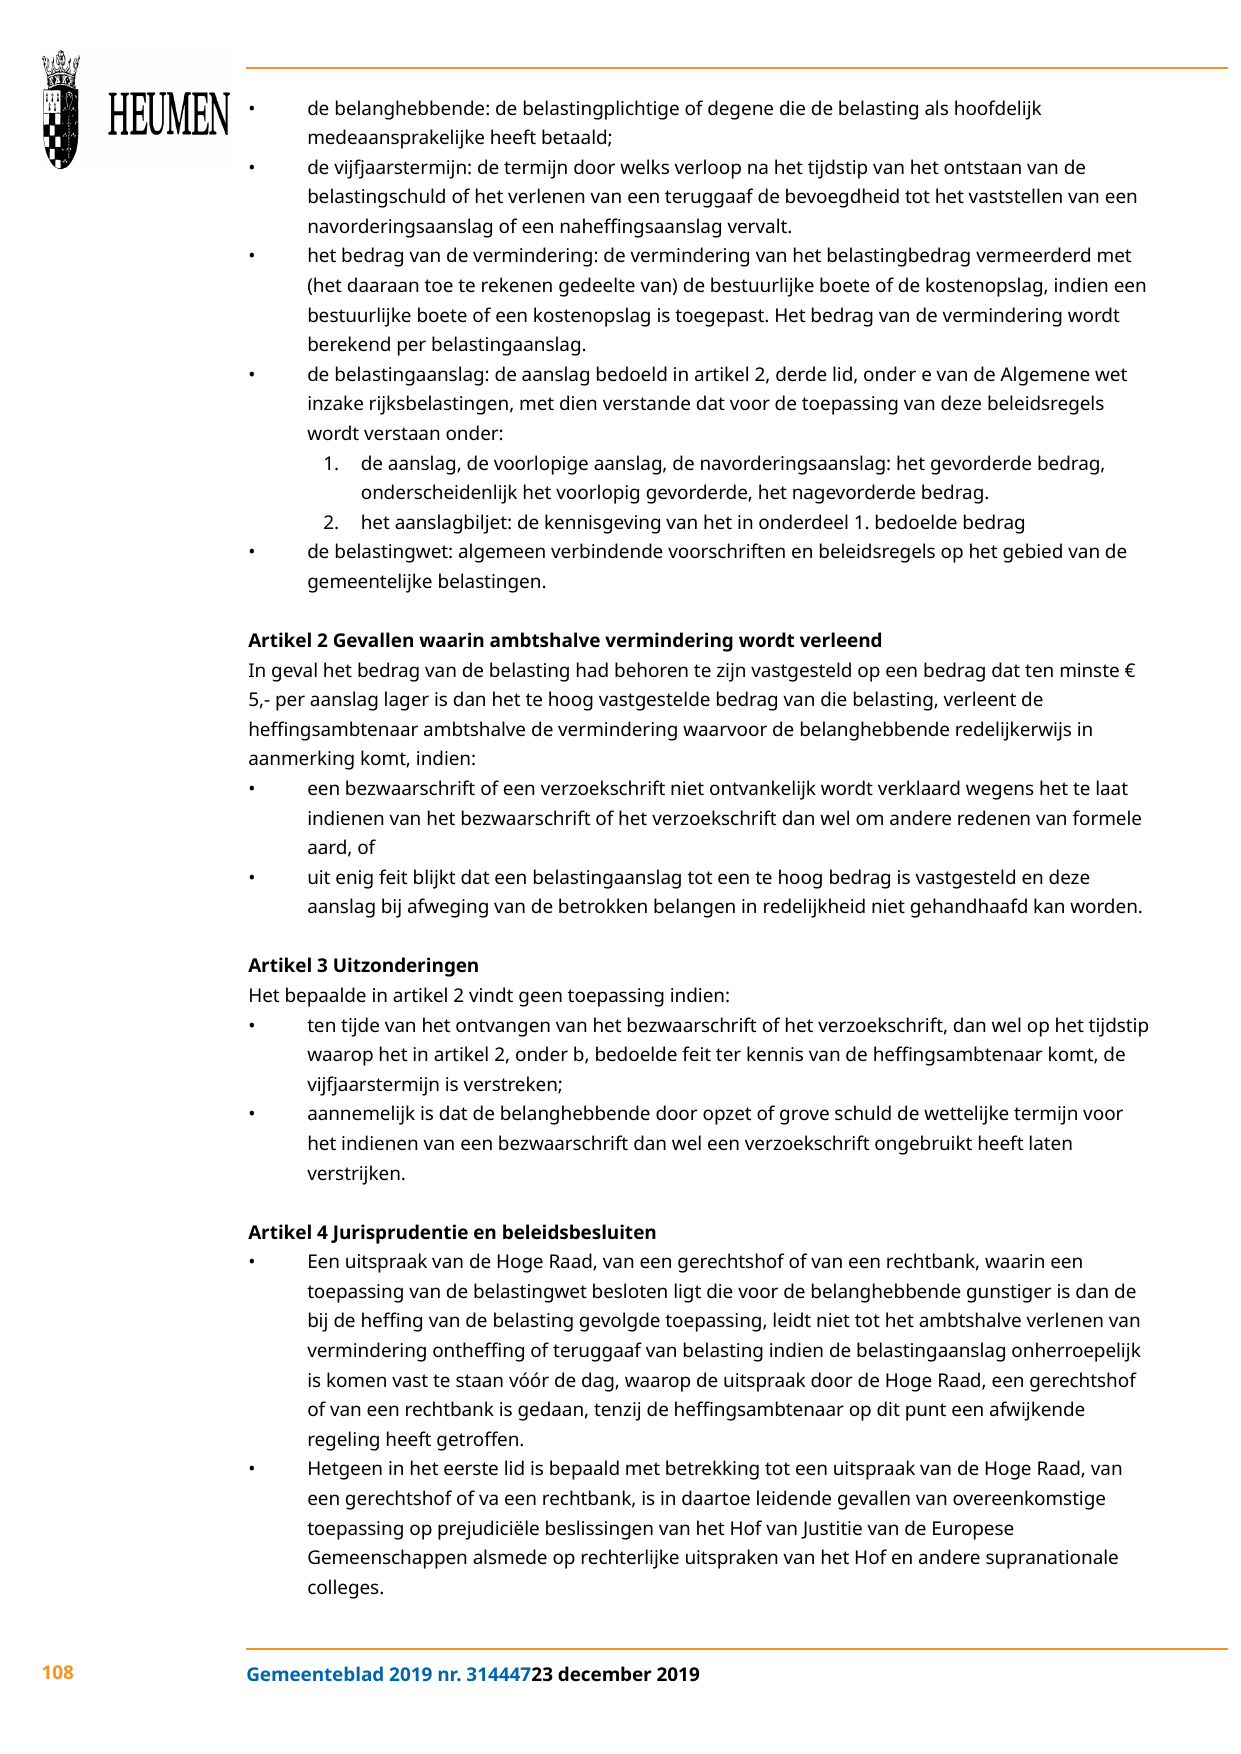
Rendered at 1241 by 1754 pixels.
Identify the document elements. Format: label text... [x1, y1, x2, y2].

list de aanslag, de voorlopige aanslag, de navorderingsaanslag: het gevorderde bedrag, onderscheidenlijk het voorlopig gevorderde, het nagevorderde bedrag. [323, 450, 1152, 505]
list de vijfjaarstermijn: de termijn door welks verloop na het tijdstip van het ontstaan van de belastingschuld of het verlenen van een teruggaaf de bevoegdheid tot het vaststellen van een navorderingsaanslag of een naheffingsaanslag vervalt. [248, 154, 1152, 239]
text Artikel 3 Uitzonderingen [248, 953, 1152, 978]
text Het bepaalde in artikel 2 vindt geen toepassing indien: [248, 982, 1152, 1008]
text In geval het bedrag van de belasting had behoren te zijn vastgesteld op een bedrag dat ten minste € 5,- per aanslag lager is dan het te hoog vastgestelde bedrag van die belasting, verleent de heffingsambtenaar ambtshalve de vermindering waarvoor de belanghebbende redelijkerwijs in aanmerking komt, indien: [248, 657, 1152, 771]
list de belastingwet: algemeen verbindende voorschriften en beleidsregels op het gebied van de gemeentelijke belastingen. [248, 538, 1152, 594]
list aannemelijk is dat de belanghebbende door opzet of grove schuld de wettelijke termijn voor het indienen van een bezwaarschrift dan wel een verzoekschrift ongebruikt heeft laten verstrijken. [248, 1101, 1152, 1186]
list Hetgeen in het eerste lid is bepaald met betrekking tot een uitspraak van de Hoge Raad, van een gerechtshof of va een rechtbank, is in daartoe leidende gevallen van overeenkomstige toepassing op prejudiciële beslissingen van het Hof van Justitie van de Europese Gemeenschappen alsmede op rechterlijke uitspraken van het Hof en andere supranationale colleges. [248, 1456, 1152, 1600]
text Artikel 2 Gevallen waarin ambtshalve vermindering wordt verleend [248, 627, 1152, 653]
list uit enig feit blijkt dat een belastingaanslag tot een te hoog bedrag is vastgesteld en deze aanslag bij afweging van de betrokken belangen in redelijkheid niet gehandhaafd kan worden. [248, 864, 1152, 919]
text Artikel 4 Jurisprudentie en beleidsbesluiten [248, 1219, 1152, 1245]
list de belanghebbende: de belastingplichtige of degene die de belasting als hoofdelijk medeaansprakelijke heeft betaald; [248, 95, 1152, 150]
list de belastingaanslag: de aanslag bedoeld in artikel 2, derde lid, onder e van de Algemene wet inzake rijksbelastingen, met dien verstande dat voor de toepassing van deze beleidsregels wordt verstaan onder: [248, 361, 1152, 446]
picture [41, 47, 231, 172]
list het bedrag van de vermindering: de vermindering van het belastingbedrag vermeerderd met (het daaraan toe te rekenen gedeelte van) de bestuurlijke boete of de kostenopslag, indien een bestuurlijke boete of een kostenopslag is toegepast. Het bedrag van de vermindering wordt berekend per belastingaanslag. [248, 243, 1152, 357]
list een bezwaarschrift of een verzoekschrift niet ontvankelijk wordt verklaard wegens het te laat indienen van het bezwaarschrift of het verzoekschrift dan wel om andere redenen van formele aard, of [248, 775, 1152, 860]
list Een uitspraak van de Hoge Raad, van een gerechtshof of van een rechtbank, waarin een toepassing van de belastingwet besloten ligt die voor de belanghebbende gunstiger is dan de bij de heffing van de belasting gevolgde toepassing, leidt niet tot het ambtshalve verlenen van vermindering ontheffing of teruggaaf van belasting indien de belastingaanslag onherroepelijk is komen vast te staan vóór de dag, waarop de uitspraak door de Hoge Raad, een gerechtshof of van een rechtbank is gedaan, tenzij de heffingsambtenaar op dit punt een afwijkende regeling heeft getroffen. [248, 1248, 1152, 1452]
list ten tijde van het ontvangen van het bezwaarschrift of het verzoekschrift, dan wel op het tijdstip waarop het in artikel 2, onder b, bedoelde feit ter kennis van de heffingsambtenaar komt, de vijfjaarstermijn is verstreken; [248, 1012, 1152, 1097]
list het aanslagbiljet: de kennisgeving van het in onderdeel 1. bedoelde bedrag [323, 509, 1152, 535]
